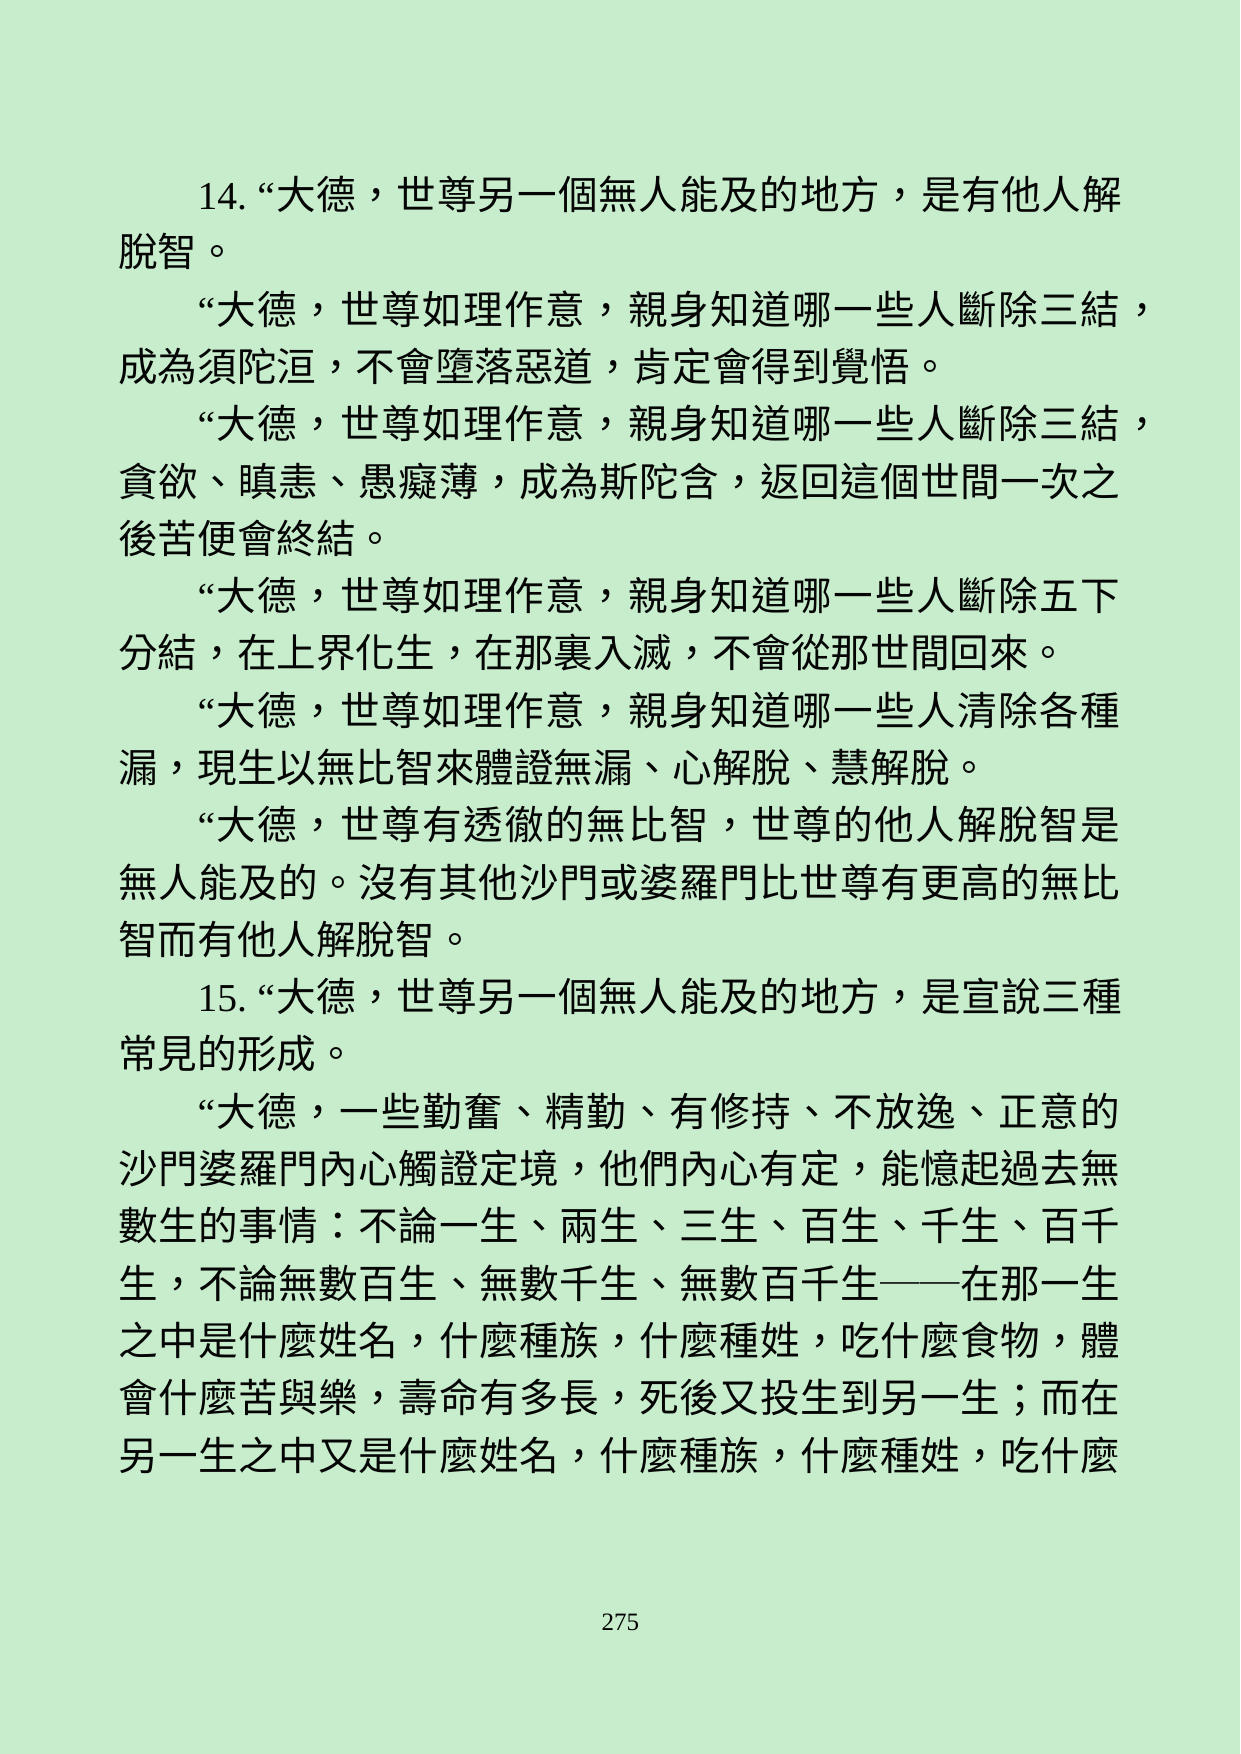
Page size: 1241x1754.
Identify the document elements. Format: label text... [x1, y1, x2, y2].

text “大德，世尊有透徹的無比智，世尊的他人解脫智是無人能及的。沒有其他沙門或婆羅門比世尊有更高的無比智而有他人解脫智。 [118, 794, 1122, 966]
text 15. “大德，世尊另一個無人能及的地方，是宣說三種常見的形成。 [118, 966, 1122, 1080]
text “大德，世尊如理作意，親身知道哪一些人斷除三結，成為須陀洹，不會墮落惡道，肯定會得到覺悟。 [118, 278, 1122, 393]
text “大德，世尊如理作意，親身知道哪一些人清除各種漏，現生以無比智來體證無漏、心解脫、慧解脫。 [118, 679, 1122, 794]
text “大德，一些勤奮、精勤、有修持、不放逸、正意的沙門婆羅門內心觸證定境，他們內心有定，能憶起過去無數生的事情：不論一生、兩生、三生、百生、千生、百千生，不論無數百生、無數千生、無數百千生──在那一生之中是什麼姓名，什麼種族，什麼種姓，吃什麼食物，體會什麼苦與樂，壽命有多長，死後又投生到另一生；而在另一生之中又是什麼姓名，什麼種族，什麼種姓，吃什麼 [118, 1080, 1122, 1481]
text 14. “大德，世尊另一個無人能及的地方，是有他人解脫智。 [118, 164, 1122, 278]
text “大德，世尊如理作意，親身知道哪一些人斷除五下分結，在上界化生，在那裏入滅，不會從那世間回來。 [118, 565, 1122, 679]
text “大德，世尊如理作意，親身知道哪一些人斷除三結，貪欲、瞋恚、愚癡薄，成為斯陀含，返回這個世間一次之後苦便會終結。 [118, 393, 1122, 565]
